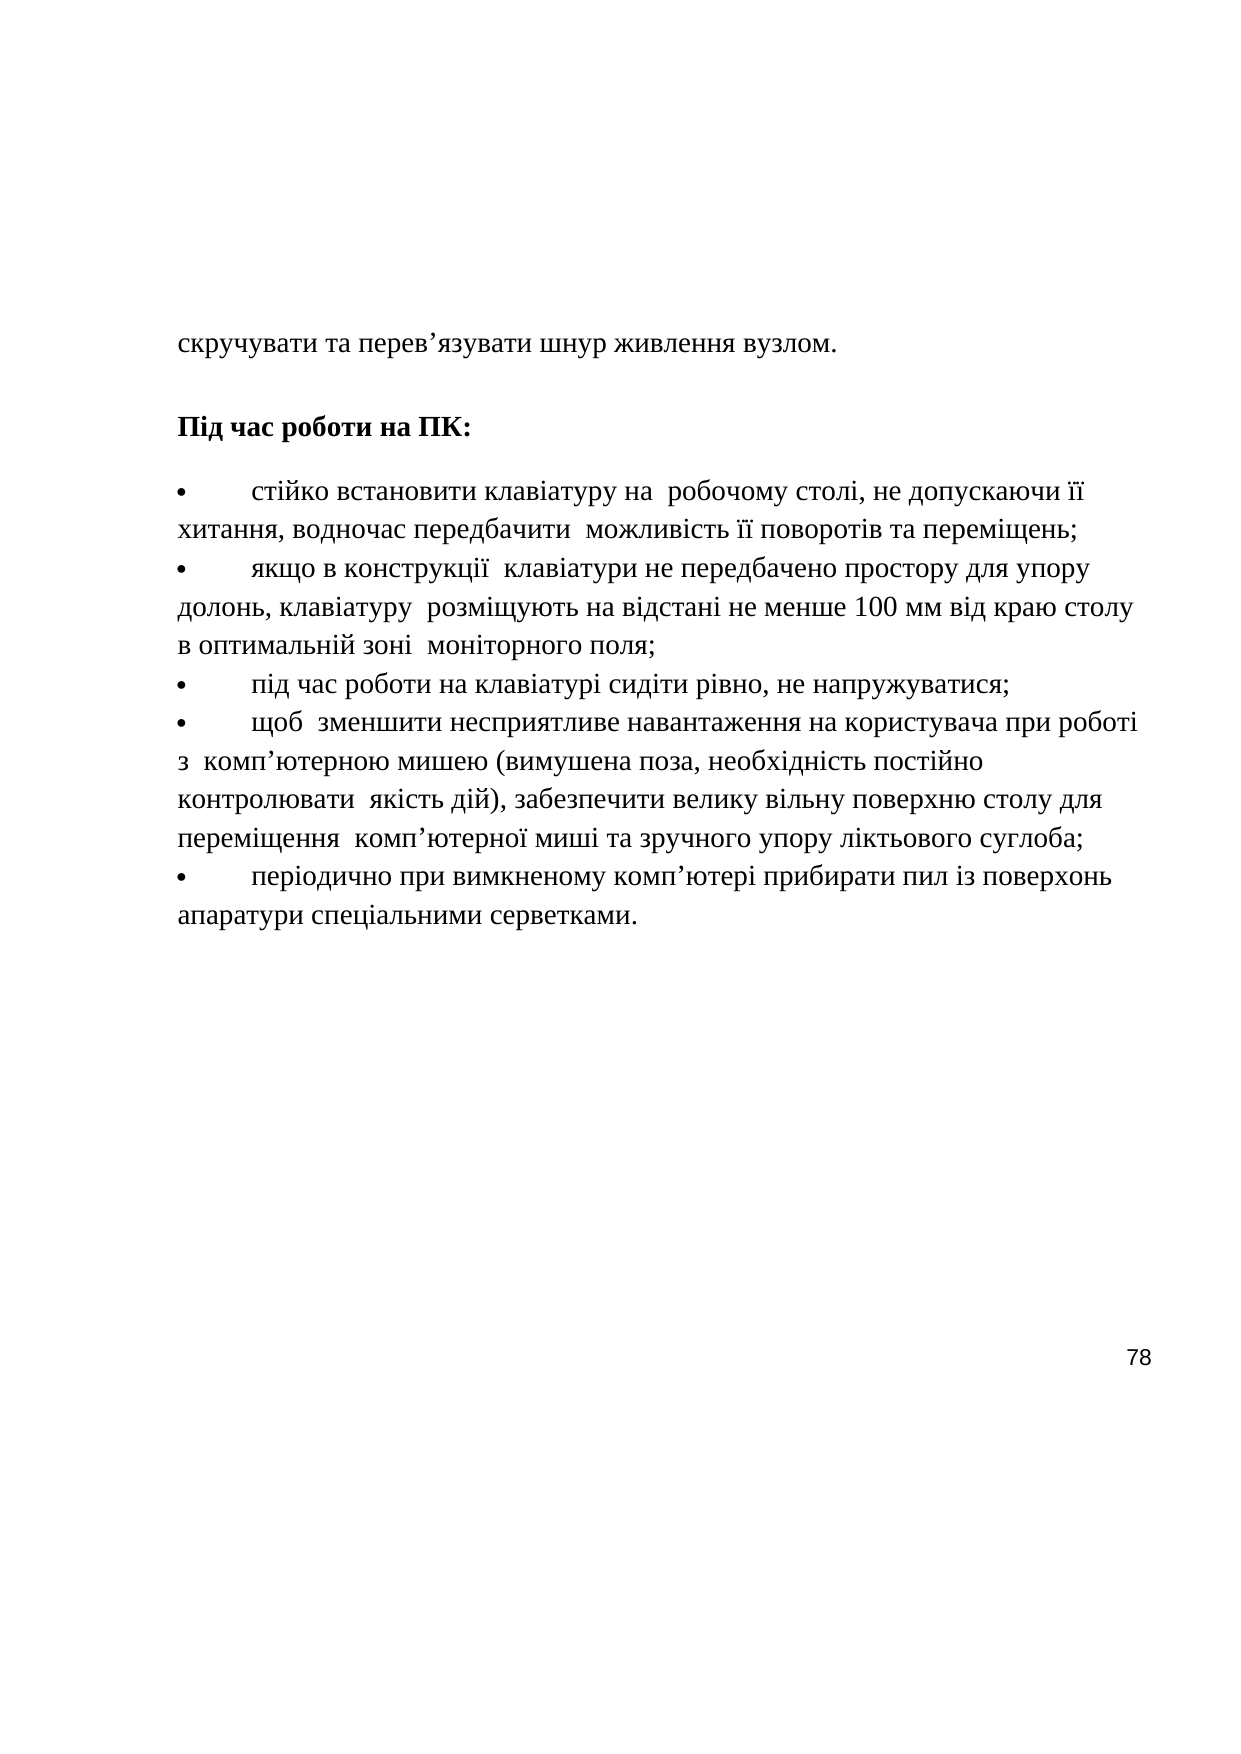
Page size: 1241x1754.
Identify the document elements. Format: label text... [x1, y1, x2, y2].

list щоб зменшити несприятливе навантаження на користувача при роботі з комп’ютерною мишею (вимушена поза, необхідність постійно контролювати якість дій), забезпечити велику вільну поверхню столу для переміщення комп’ютерної миші та зручного упору ліктьового суглоба; [177, 704, 1152, 853]
list періодично при вимкненому комп’ютері прибирати пил із поверхонь апаратури спеціальними серветками. [177, 858, 1152, 931]
list стійко встановити клавіатуру на робочому столі, не допускаючи її хитання, водночас передбачити можливість її поворотів та переміщень; [177, 473, 1152, 545]
text Під час роботи на ПК: [177, 409, 1152, 443]
text скручувати та перев’язувати шнур живлення вузлом. [177, 325, 1152, 359]
list під час роботи на клавіатурі сидіти рівно, не напружуватися; [177, 666, 1152, 699]
list якщо в конструкції клавіатури не передбачено простору для упору долонь, клавіатуру розміщують на відстані не менше 100 мм від краю столу в оптимальній зоні моніторного поля; [177, 550, 1152, 661]
